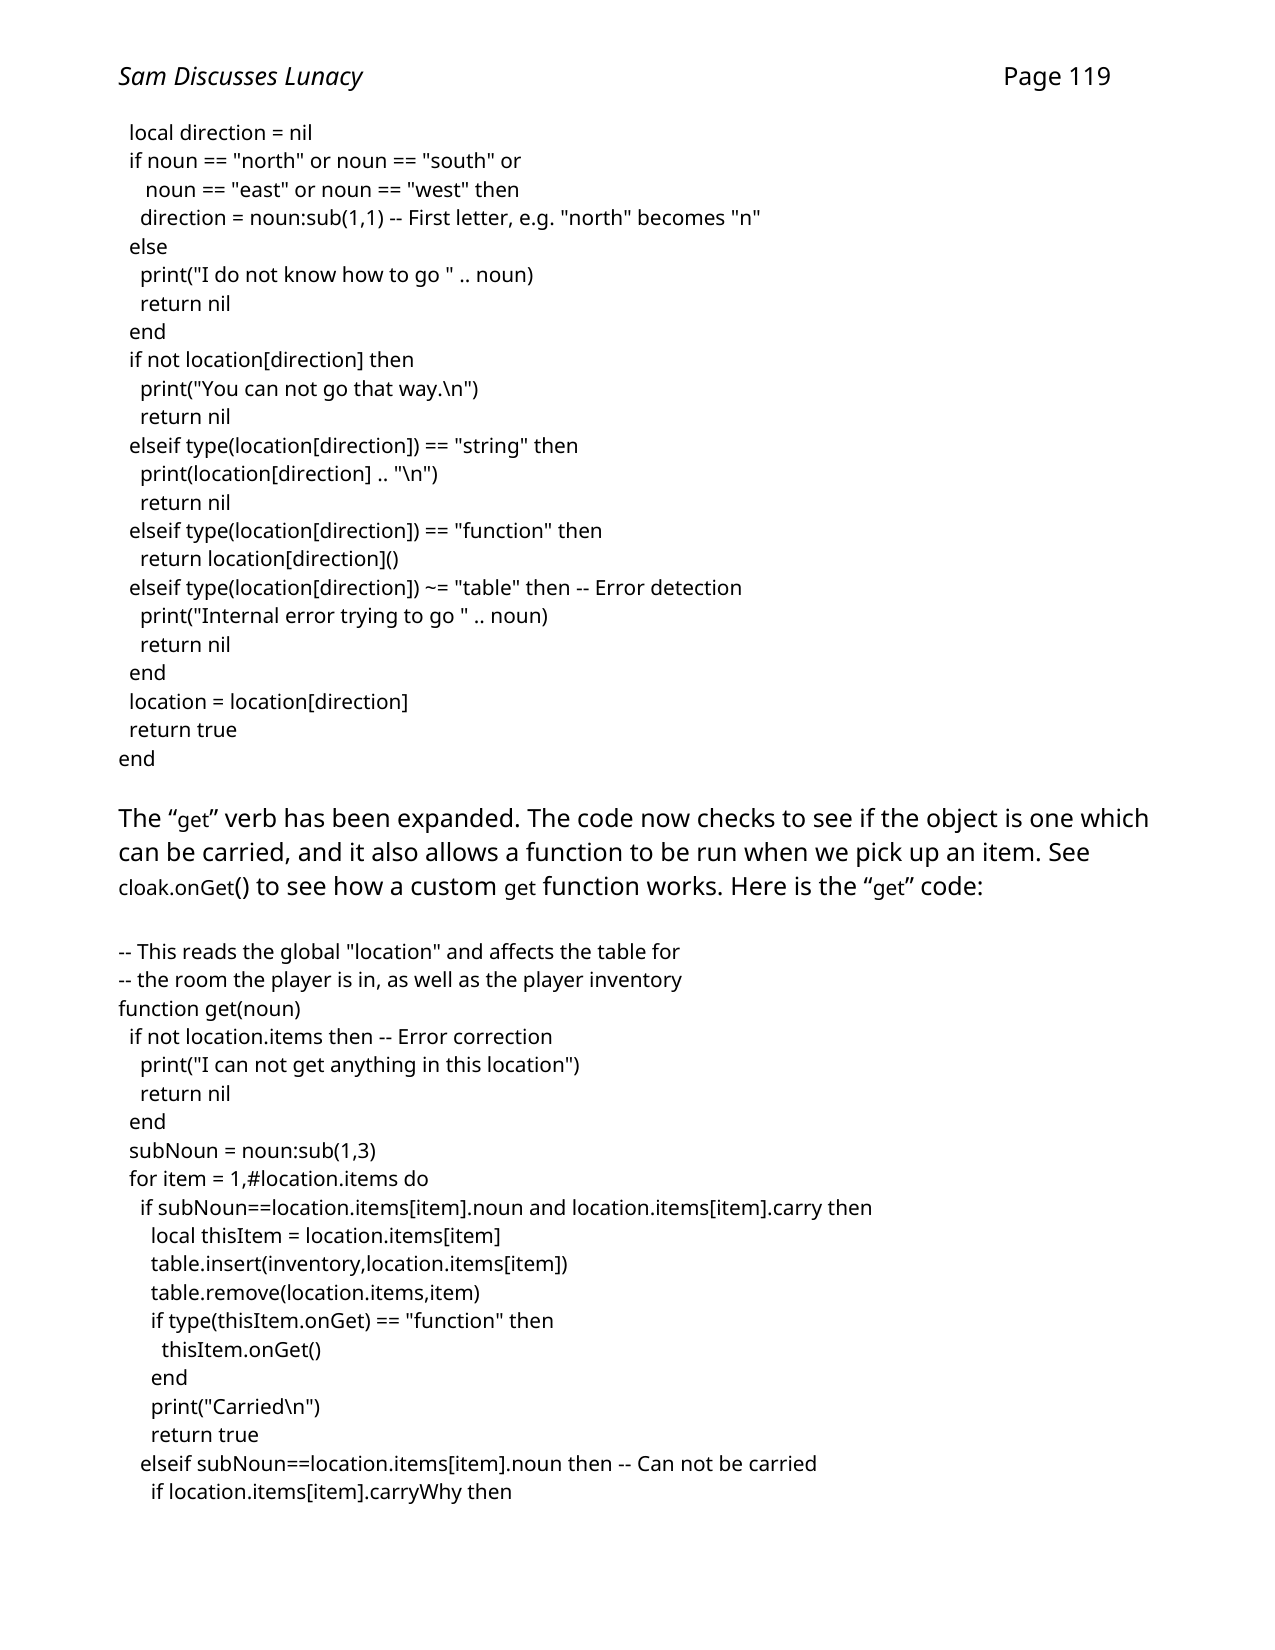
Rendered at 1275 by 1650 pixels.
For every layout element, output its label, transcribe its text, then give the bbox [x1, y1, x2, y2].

text print("Carried\n") [118, 1392, 1157, 1420]
text print("I can not get anything in this location") [118, 1051, 1157, 1079]
text location = location[direction] [118, 687, 1157, 715]
text if not location[direction] then [118, 346, 1157, 374]
text if type(thisItem.onGet) == "function" then [118, 1306, 1157, 1335]
text return nil [118, 402, 1157, 431]
text if noun == "north" or noun == "south" or [118, 146, 1157, 175]
text direction = noun:sub(1,1) -- First letter, e.g. "north" becomes "n" [118, 203, 1157, 232]
text elseif subNoun==location.items[item].noun then -- Can not be carried [118, 1449, 1157, 1477]
text elseif type(location[direction]) ~= "table" then -- Error detection [118, 573, 1157, 601]
text local direction = nil [118, 118, 1157, 146]
text return true [118, 1420, 1157, 1449]
text return nil [118, 1079, 1157, 1107]
text function get(noun) [118, 994, 1157, 1022]
text return location[direction]() [118, 544, 1157, 573]
text print("I do not know how to go " .. noun) [118, 260, 1157, 289]
text -- This reads the global "location" and affects the table for [118, 937, 1157, 965]
text print(location[direction] .. "\n") [118, 459, 1157, 488]
text end [118, 1107, 1157, 1136]
text print("You can not go that way.\n") [118, 374, 1157, 402]
text if subNoun==location.items[item].noun and location.items[item].carry then [118, 1193, 1157, 1221]
text return nil [118, 488, 1157, 516]
text end [118, 744, 1157, 772]
text The “get” verb has been expanded. The code now checks to see if the object is one which can be carried, and it also allows a function to be run when we pick up an item. See cloak.onGet() to see how a custom get function works. Here is the “get” code: [118, 801, 1157, 903]
text -- the room the player is in, as well as the player inventory [118, 965, 1157, 994]
text thisItem.onGet() [118, 1335, 1157, 1363]
text return nil [118, 289, 1157, 317]
text noun == "east" or noun == "west" then [118, 175, 1157, 203]
text for item = 1,#location.items do [118, 1164, 1157, 1193]
text end [118, 658, 1157, 687]
text else [118, 232, 1157, 260]
text end [118, 1363, 1157, 1392]
text table.remove(location.items,item) [118, 1278, 1157, 1306]
text end [118, 317, 1157, 346]
text return true [118, 715, 1157, 744]
text table.insert(inventory,location.items[item]) [118, 1249, 1157, 1278]
text elseif type(location[direction]) == "function" then [118, 516, 1157, 544]
text elseif type(location[direction]) == "string" then [118, 431, 1157, 459]
text subNoun = noun:sub(1,3) [118, 1136, 1157, 1164]
text return nil [118, 630, 1157, 658]
text print("Internal error trying to go " .. noun) [118, 601, 1157, 630]
text if not location.items then -- Error correction [118, 1022, 1157, 1051]
text local thisItem = location.items[item] [118, 1221, 1157, 1249]
text if location.items[item].carryWhy then [118, 1477, 1157, 1506]
